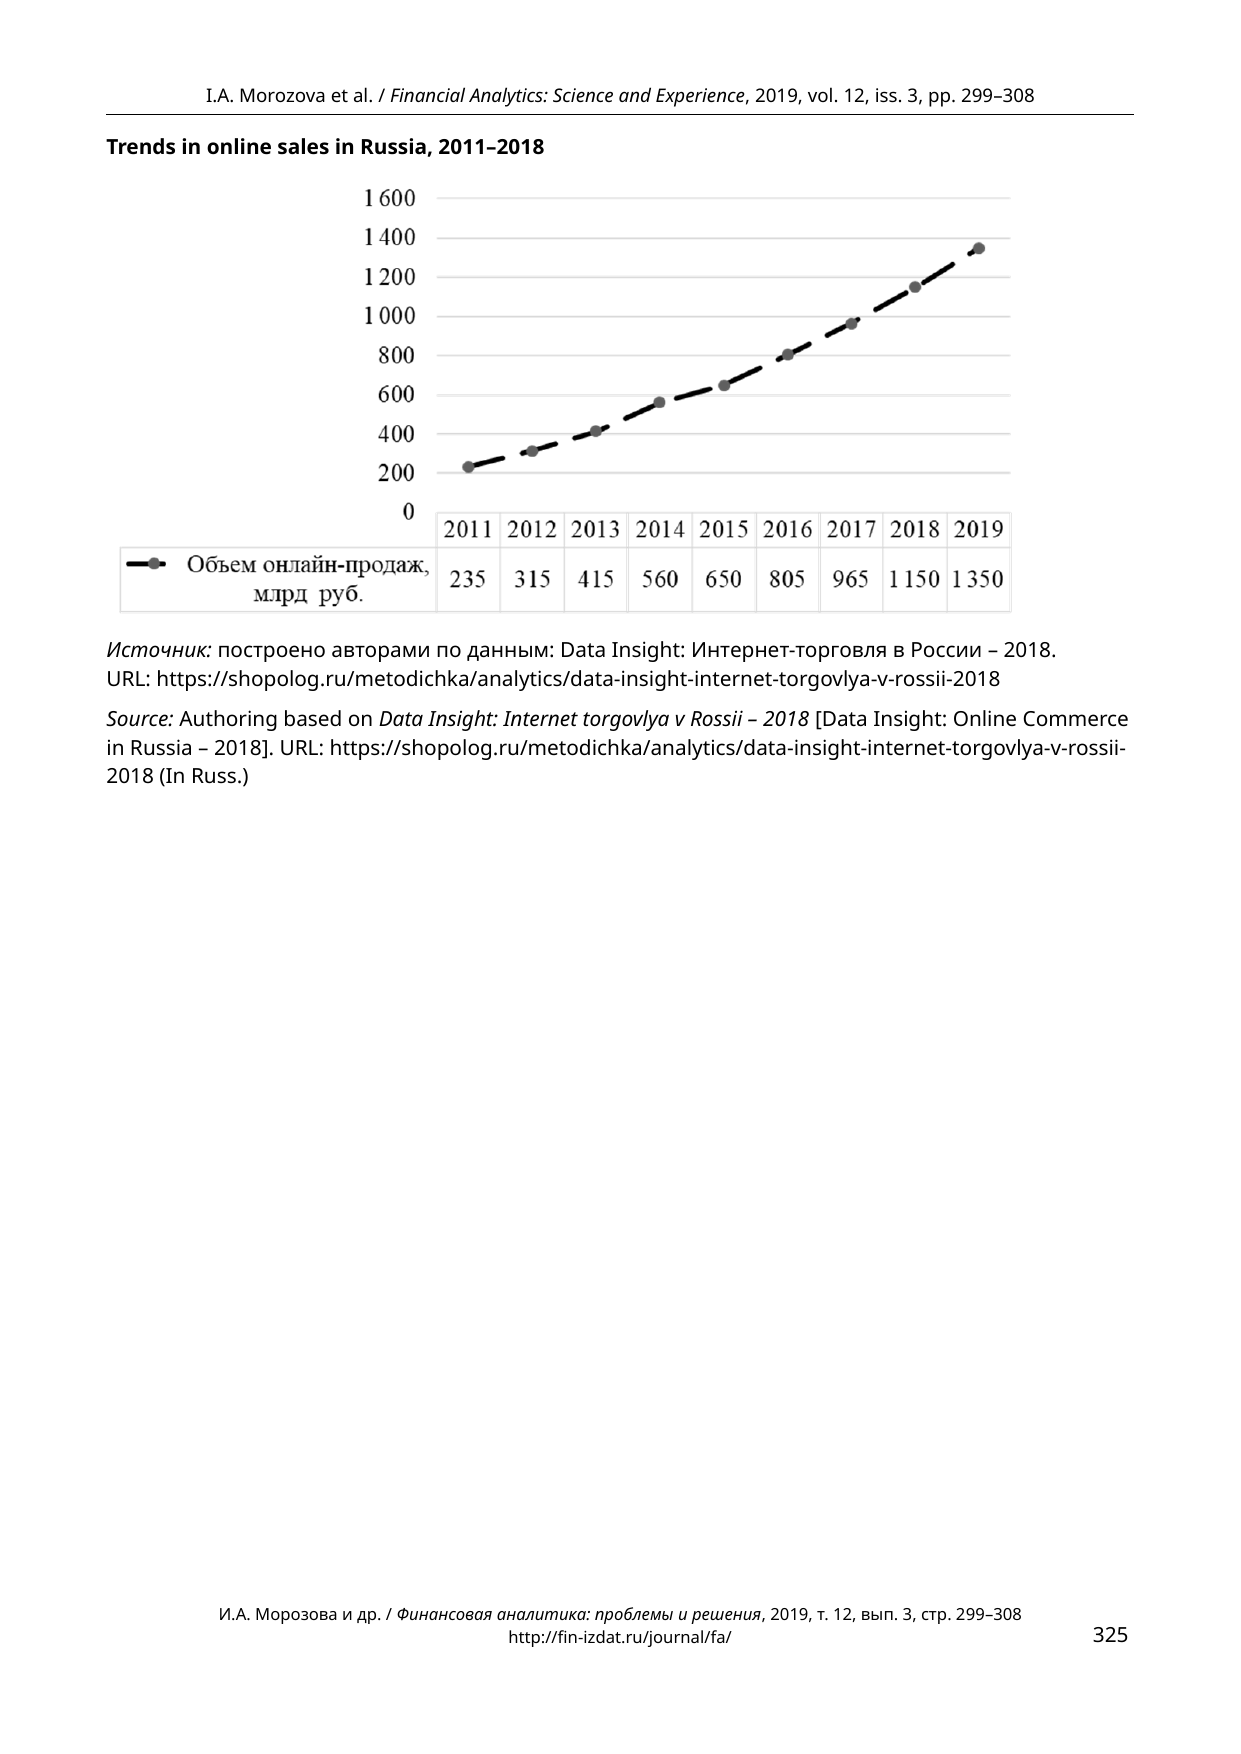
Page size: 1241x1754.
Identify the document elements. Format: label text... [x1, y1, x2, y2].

text Trends in online sales in Russia, 2011–2018 [106, 132, 1134, 160]
text Источник: построено авторами по данным: Data Insight: Интернет-торговля в России – 2018. URL: https://shopolog.ru/metodichka/analytics/data-insight-internet-torgovlya-v-rossii-2018 [106, 636, 1134, 692]
text Source: Authoring based on Data Insight: Internet torgovlya v Rossii – 2018 [Data Insight: Online Commerce in Russia – 2018]. URL: https://shopolog.ru/metodichka/analytics/data-insight-internet-torgovlya-v-rossii-2018 (In Russ.) [106, 704, 1134, 789]
picture [106, 171, 1033, 624]
